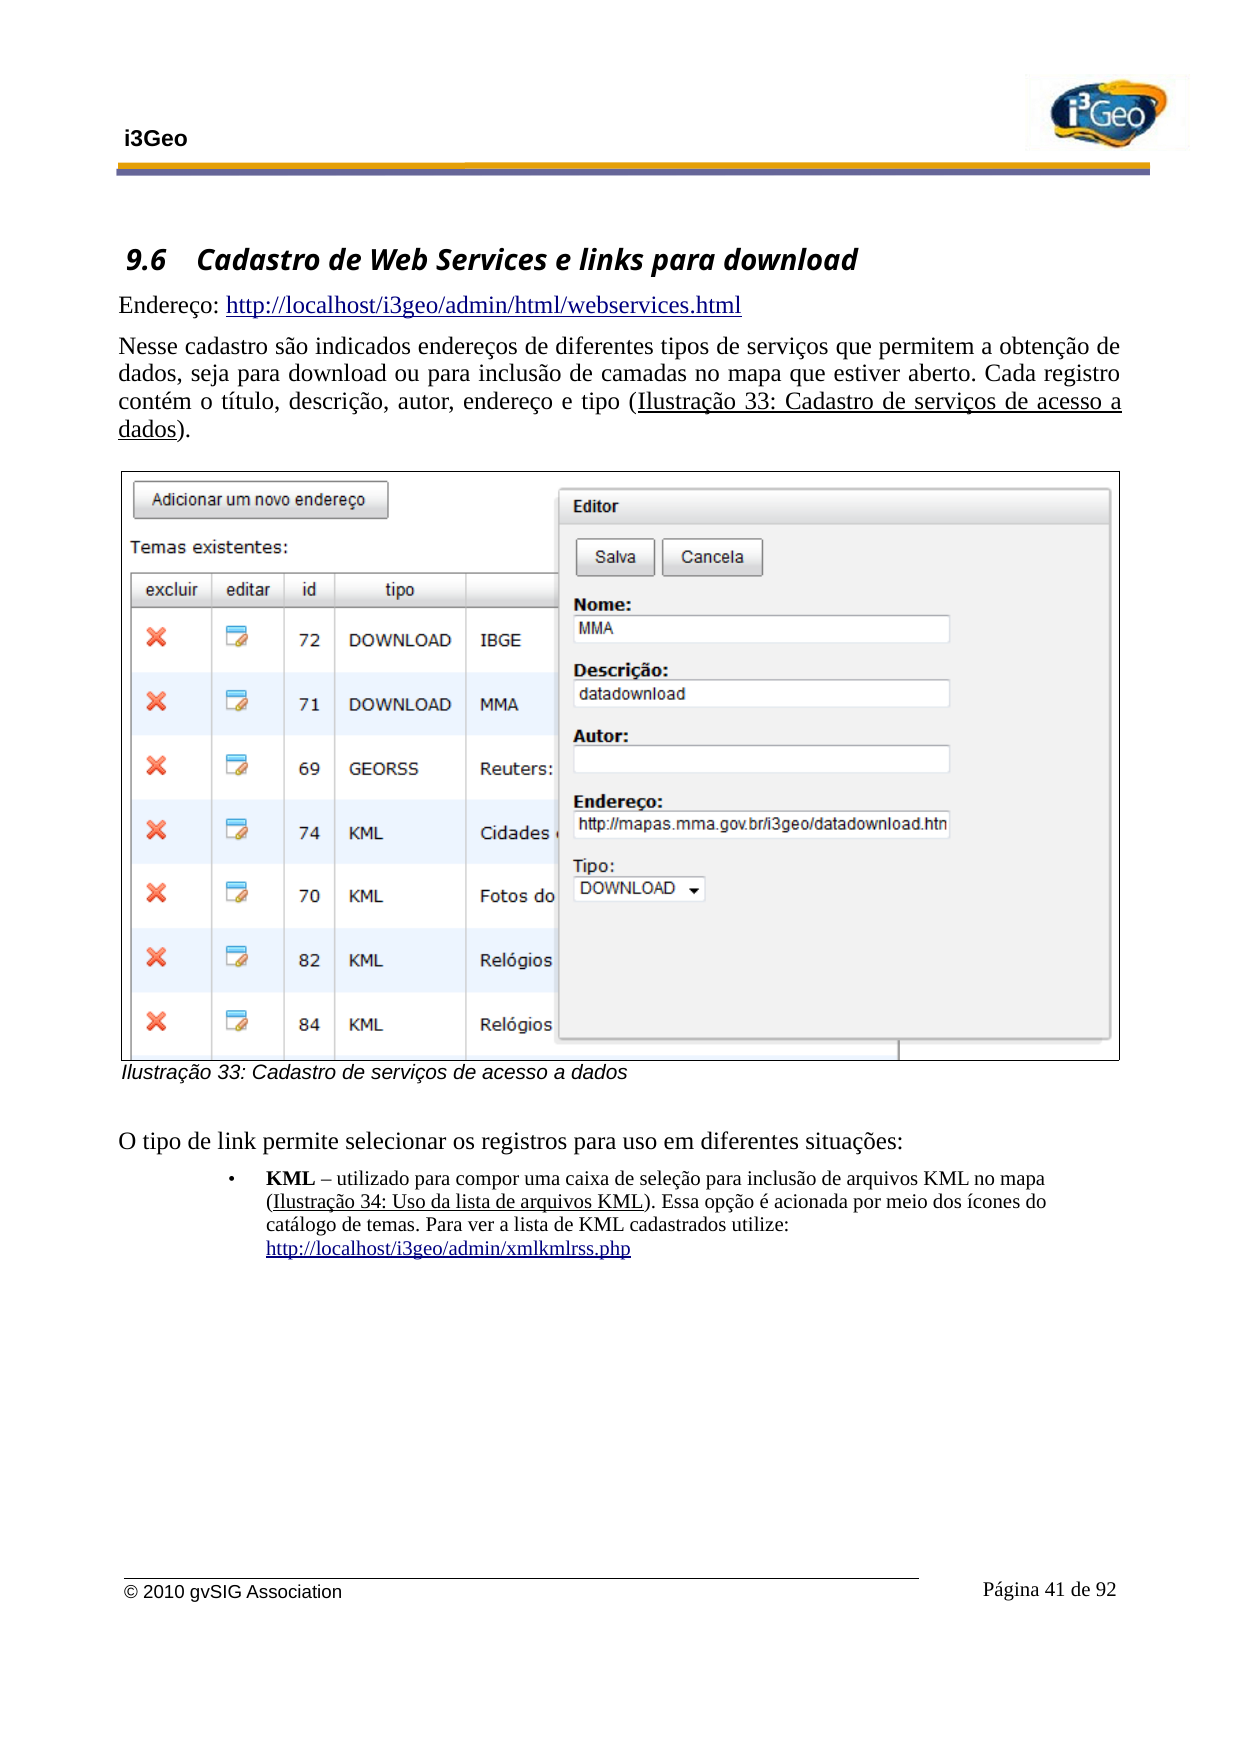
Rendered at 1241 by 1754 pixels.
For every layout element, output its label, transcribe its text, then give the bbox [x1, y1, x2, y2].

text Ilustração 33: Cadastro de serviços de acesso a dados [121, 1061, 1119, 1084]
text Nesse cadastro são indicados endereços de diferentes tipos de serviços que permitem a obtenção de dados, seja para download ou para inclusão de camadas no mapa que estiver aberto. Cada registro contém o título, descrição, autor, endereço e tipo (Ilustração 33: Cadastro de serviços de acesso a dados). [118, 332, 1122, 443]
subtitle Cadastro de Web Services e links para download [118, 239, 1122, 279]
picture [122, 472, 1119, 1060]
text O tipo de link permite selecionar os registros para uso em diferentes situações: [118, 1127, 1122, 1154]
picture [1025, 74, 1191, 151]
list KML – utilizado para compor uma caixa de seleção para inclusão de arquivos KML no mapa (Ilustração 34: Uso da lista de arquivos KML). Essa opção é acionada por meio dos ícones do catálogo de temas. Para ver a lista de KML cadastrados utilize: http://localhost/i3geo/admin/xmlkmlrss.php [228, 1167, 1122, 1259]
text Endereço: http://localhost/i3geo/admin/html/webservices.html [118, 292, 1122, 319]
